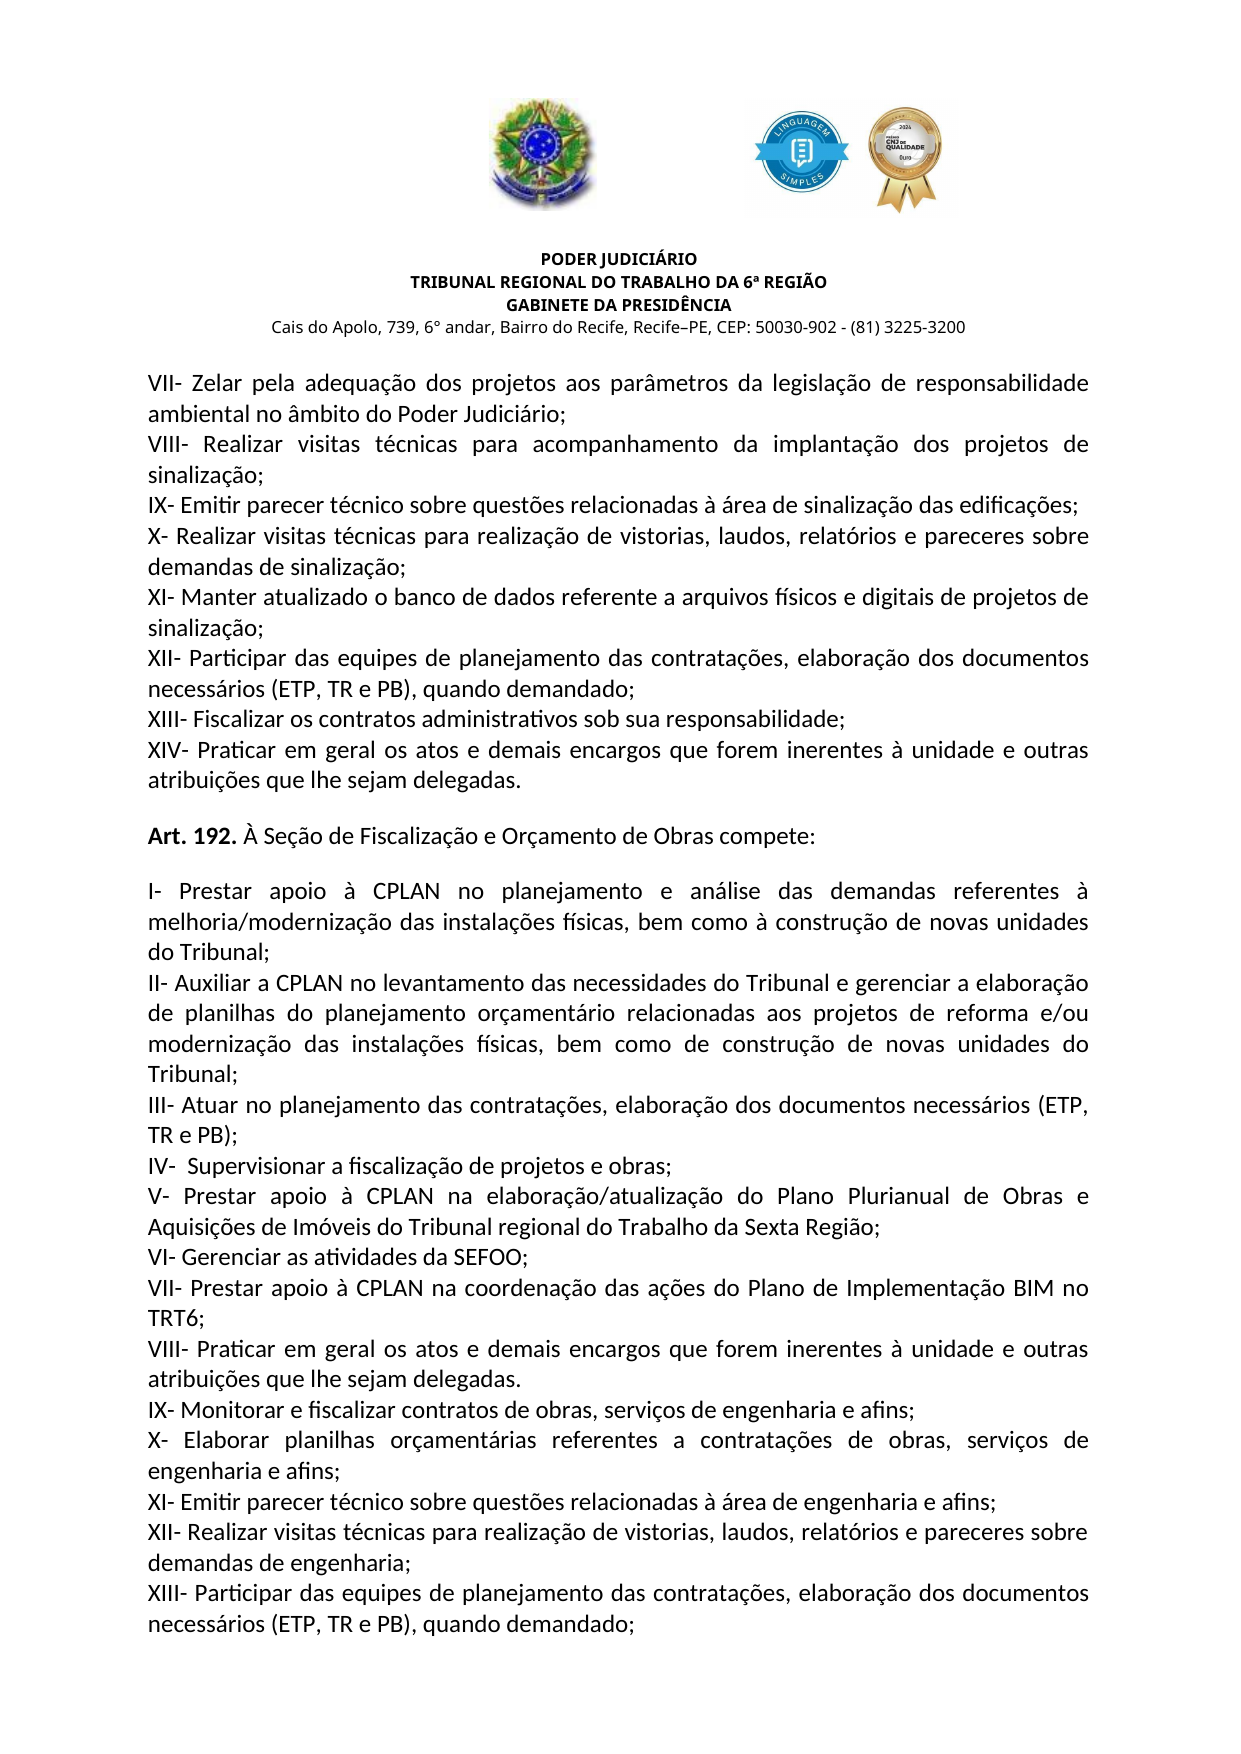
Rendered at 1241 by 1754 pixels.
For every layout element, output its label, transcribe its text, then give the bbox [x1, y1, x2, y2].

text VI- Gerenciar as atividades da SEFOO; [148, 1242, 1090, 1272]
text Art. 192. À Seção de Fiscalização e Orçamento de Obras compete: [148, 820, 1090, 850]
text XI- Emitir parecer técnico sobre questões relacionadas à área de engenharia e afins; [148, 1486, 1090, 1516]
text XIII- Participar das equipes de planejamento das contratações, elaboração dos documentos necessários (ETP, TR e PB), quando demandado; [148, 1577, 1090, 1638]
text VIII- Praticar em geral os atos e demais encargos que forem inerentes à unidade e outras atribuições que lhe sejam delegadas. [148, 1333, 1090, 1394]
text XIV- Praticar em geral os atos e demais encargos que forem inerentes à unidade e outras atribuições que lhe sejam delegadas. [148, 734, 1090, 795]
text XI- Manter atualizado o banco de dados referente a arquivos físicos e digitais de projetos de sinalização; [148, 581, 1090, 642]
text I- Prestar apoio à CPLAN no planejamento e análise das demandas referentes à melhoria/modernização das instalações físicas, bem como à construção de novas unidades do Tribunal; [148, 875, 1090, 967]
text IV- Supervisionar a fiscalização de projetos e obras; [148, 1150, 1090, 1181]
text X- Elaborar planilhas orçamentárias referentes a contratações de obras, serviços de engenharia e afins; [148, 1425, 1090, 1486]
text XII- Realizar visitas técnicas para realização de vistorias, laudos, relatórios e pareceres sobre demandas de engenharia; [148, 1516, 1090, 1577]
text IX- Emitir parecer técnico sobre questões relacionadas à área de sinalização das edificações; [148, 489, 1090, 520]
text II- Auxiliar a CPLAN no levantamento das necessidades do Tribunal e gerenciar a elaboração de planilhas do planejamento orçamentário relacionadas aos projetos de reforma e/ou modernização das instalações físicas, bem como de construção de novas unidades do Tribunal; [148, 967, 1090, 1089]
text IX- Monitorar e fiscalizar contratos de obras, serviços de engenharia e afins; [148, 1394, 1090, 1425]
text VII- Zelar pela adequação dos projetos aos parâmetros da legislação de responsabilidade ambiental no âmbito do Poder Judiciário; [148, 367, 1090, 428]
text VII- Prestar apoio à CPLAN na coordenação das ações do Plano de Implementação BIM no TRT6; [148, 1272, 1090, 1333]
text III- Atuar no planejamento das contratações, elaboração dos documentos necessários (ETP, TR e PB); [148, 1089, 1090, 1150]
text XII- Participar das equipes de planejamento das contratações, elaboração dos documentos necessários (ETP, TR e PB), quando demandado; [148, 642, 1090, 703]
text XIII- Fiscalizar os contratos administrativos sob sua responsabilidade; [148, 703, 1090, 734]
text X- Realizar visitas técnicas para realização de vistorias, laudos, relatórios e pareceres sobre demandas de sinalização; [148, 520, 1090, 581]
text V- Prestar apoio à CPLAN na elaboração/atualização do Plano Plurianual de Obras e Aquisições de Imóveis do Tribunal regional do Trabalho da Sexta Região; [148, 1181, 1090, 1242]
text VIII- Realizar visitas técnicas para acompanhamento da implantação dos projetos de sinalização; [148, 428, 1090, 489]
